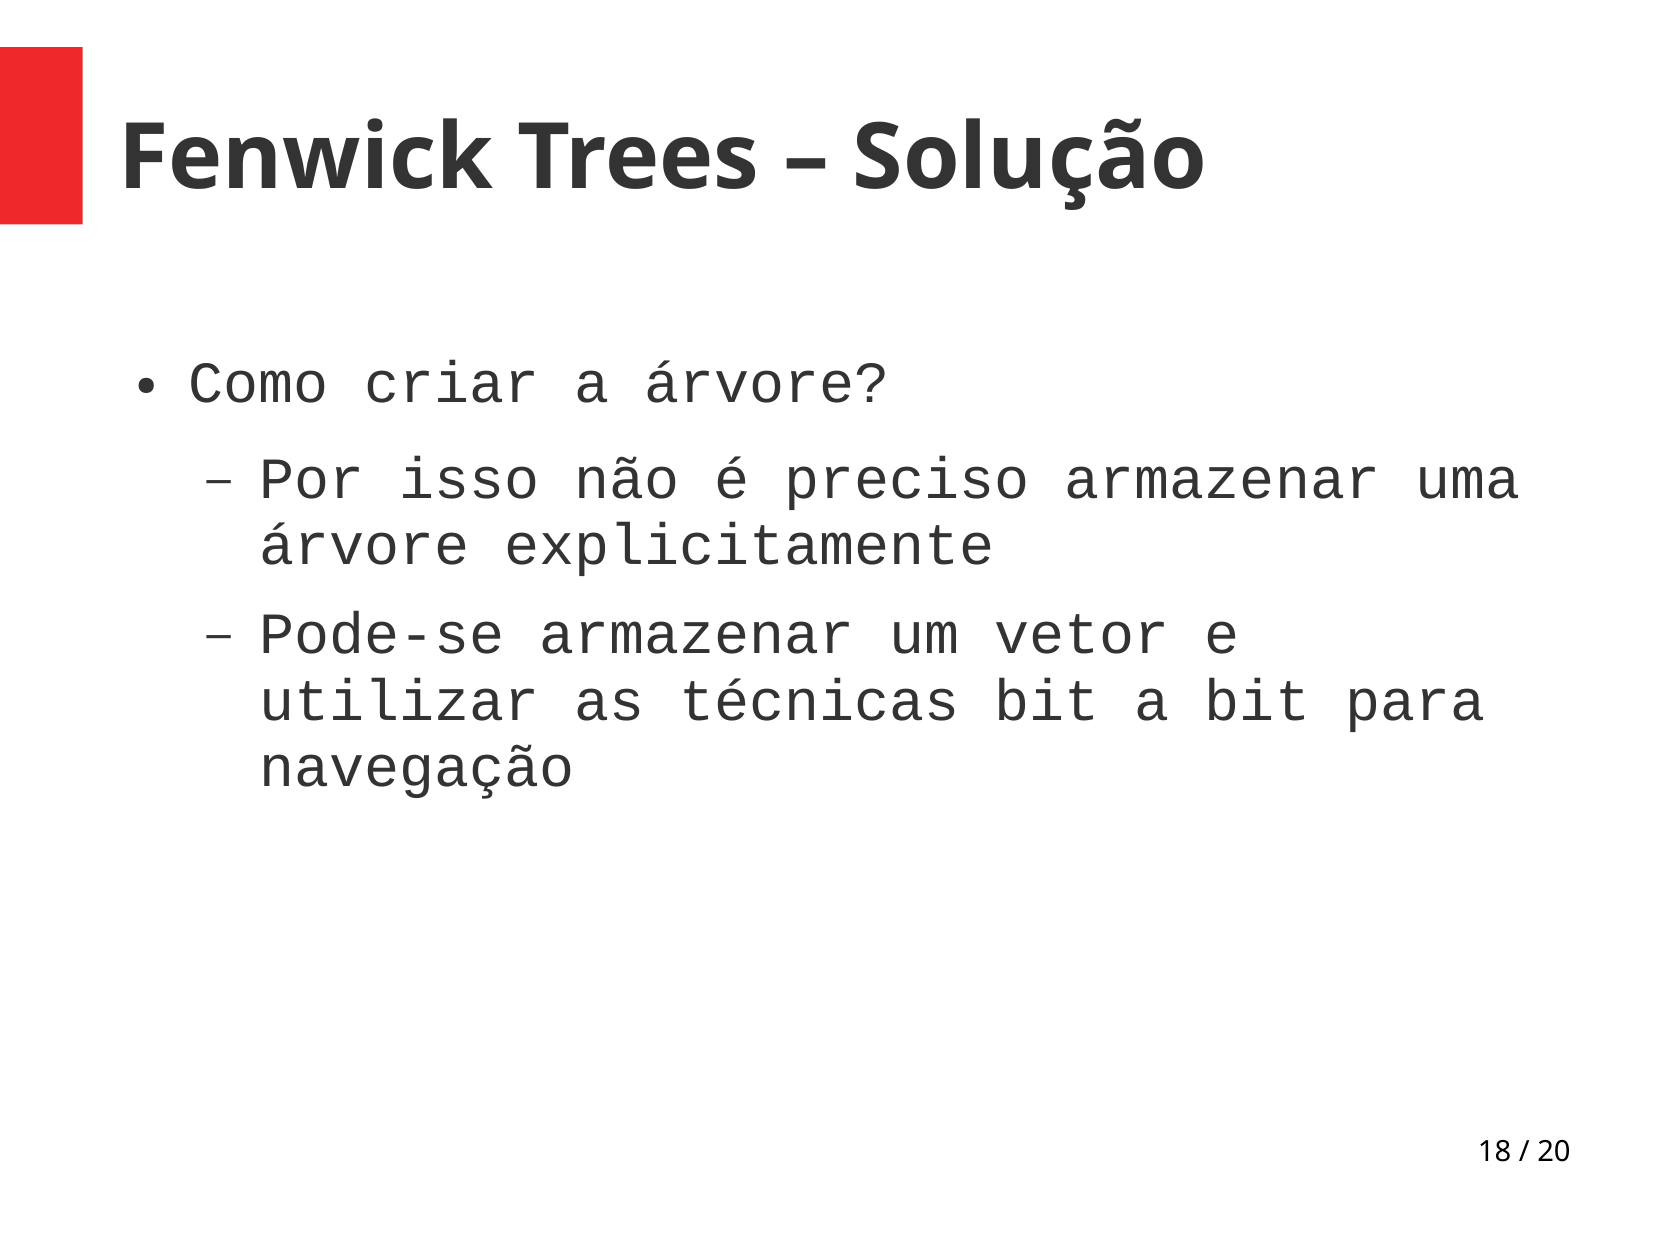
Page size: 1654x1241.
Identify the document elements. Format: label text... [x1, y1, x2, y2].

title Fenwick Trees – Solução [118, 49, 1571, 257]
list Como criar a árvore? Por isso não é preciso armazenar uma árvore explicitamente Pode-se armazenar um vetor e utilizar as técnicas bit a bit para navegação [118, 354, 1536, 1074]
